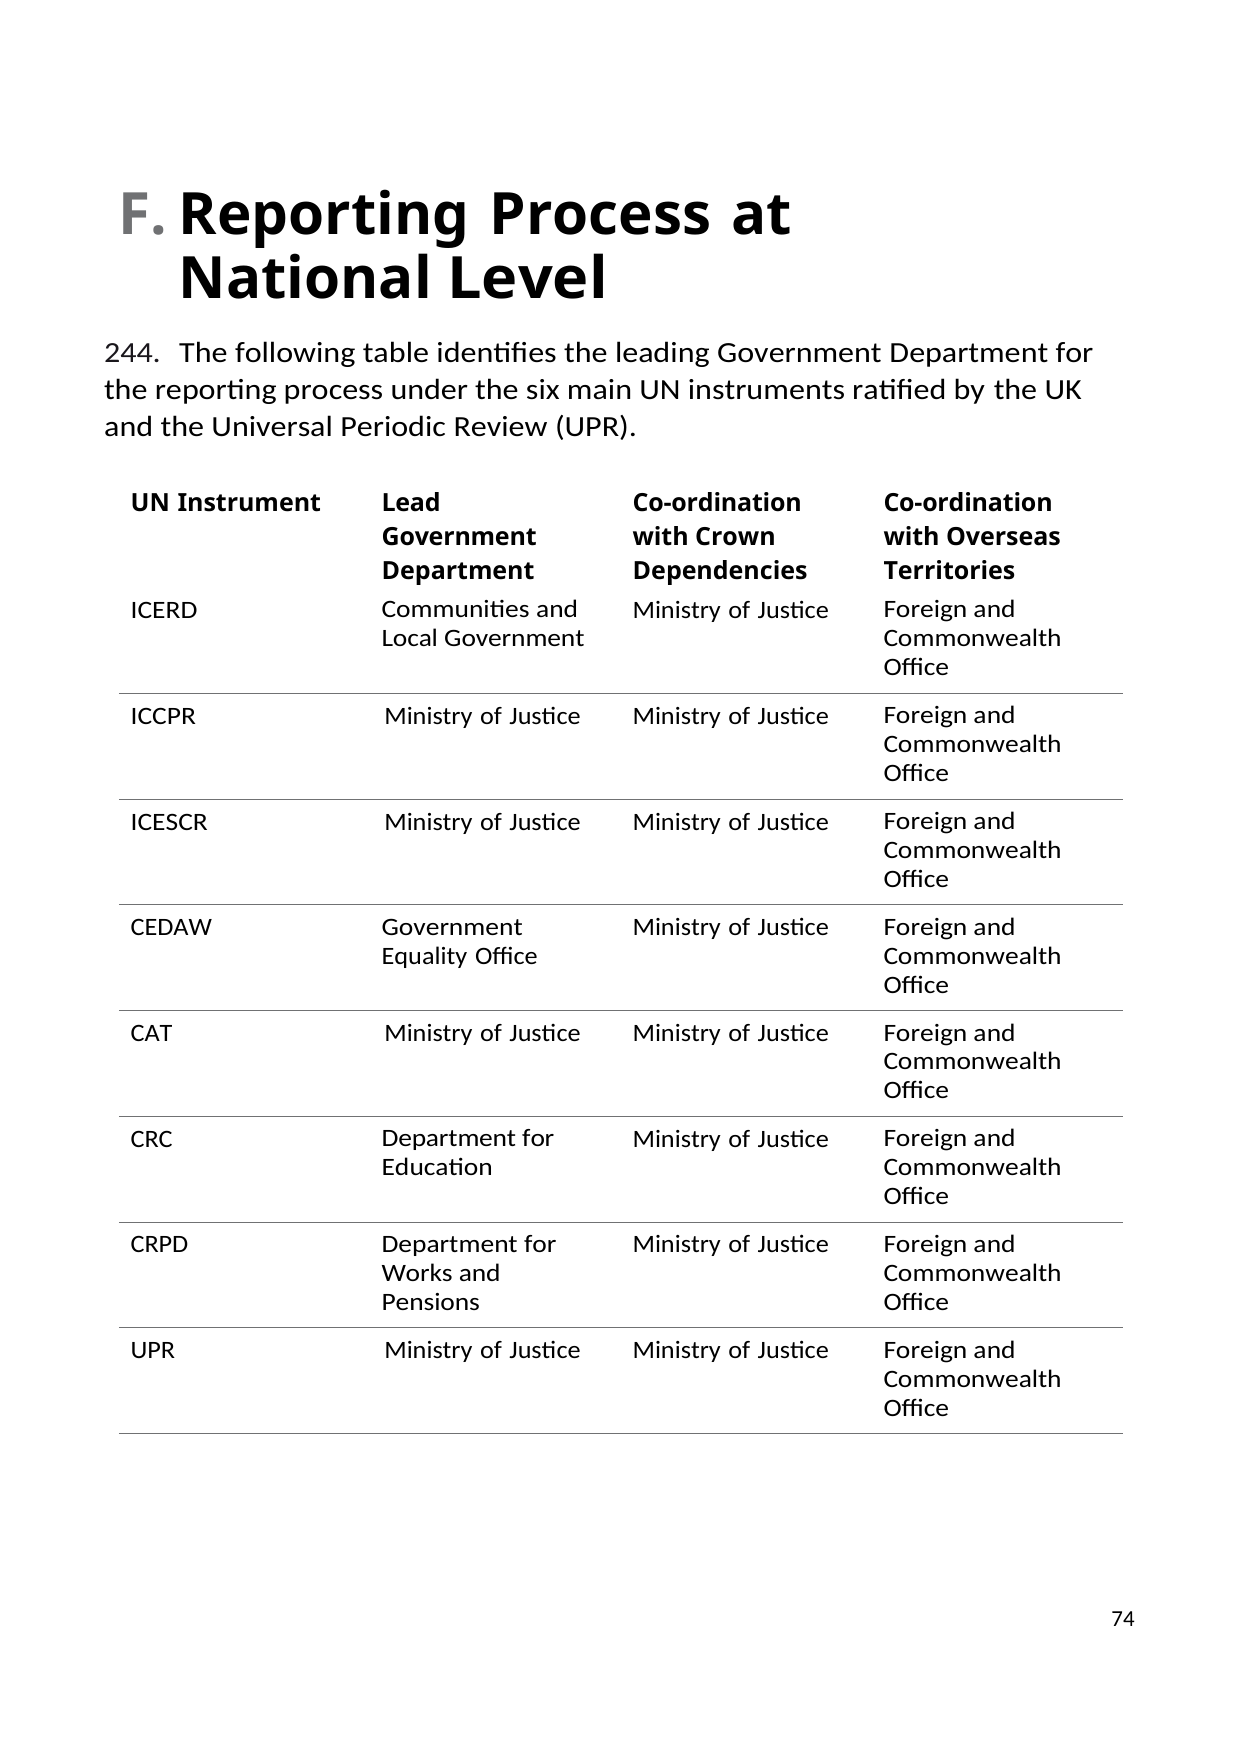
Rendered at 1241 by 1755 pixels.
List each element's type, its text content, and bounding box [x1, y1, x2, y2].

table_cell ICERD [119, 587, 343, 693]
table_cell Government Equality Office [343, 905, 618, 1010]
table_cell Foreign and Commonwealth Office [866, 1328, 1122, 1433]
table_cell UPR [119, 1328, 343, 1433]
table_cell Ministry of Justice [343, 694, 618, 799]
table_cell Communities and Local Government [343, 587, 618, 693]
table_cell Foreign and Commonwealth Office [866, 694, 1122, 799]
table_cell Foreign and Commonwealth Office [866, 1223, 1122, 1327]
table_header Co-ordination with Overseas Territories [866, 478, 1122, 587]
table_cell CAT [119, 1011, 343, 1116]
table_cell Department for Education [343, 1117, 618, 1222]
table_cell Foreign and Commonwealth Office [866, 587, 1122, 693]
table_cell Ministry of Justice [618, 1328, 866, 1433]
table_cell CRPD [119, 1223, 343, 1327]
table_cell Ministry of Justice [618, 1223, 866, 1327]
table_header Lead Government Department [343, 478, 618, 587]
table_header Co-ordination with Crown Dependencies [618, 478, 866, 587]
table_cell Ministry of Justice [618, 587, 866, 693]
table_cell Ministry of Justice [343, 1011, 618, 1116]
table_header UN Instrument [119, 478, 343, 587]
subtitle Reporting Process at National Level [118, 180, 1002, 315]
table_cell Foreign and Commonwealth Office [866, 905, 1122, 1010]
table_cell CRC [119, 1117, 343, 1222]
table_cell Ministry of Justice [618, 1117, 866, 1222]
list The following table identifies the leading Government Department for the reporting process under the six main UN instruments ratified by the UK and the Universal Periodic Review (UPR). [104, 334, 1097, 444]
table_cell Ministry of Justice [618, 800, 866, 904]
table_cell Foreign and Commonwealth Office [866, 1117, 1122, 1222]
table_cell Ministry of Justice [618, 694, 866, 799]
table_cell ICCPR [119, 694, 343, 799]
table_cell Foreign and Commonwealth Office [866, 1011, 1122, 1116]
table_cell Ministry of Justice [343, 1328, 618, 1433]
table_cell Ministry of Justice [343, 800, 618, 904]
table_cell ICESCR [119, 800, 343, 904]
table_cell Foreign and Commonwealth Office [866, 800, 1122, 904]
table_cell CEDAW [119, 905, 343, 1010]
table_cell Department for Works and Pensions [343, 1223, 618, 1327]
table_cell Ministry of Justice [618, 905, 866, 1010]
table_cell Ministry of Justice [618, 1011, 866, 1116]
